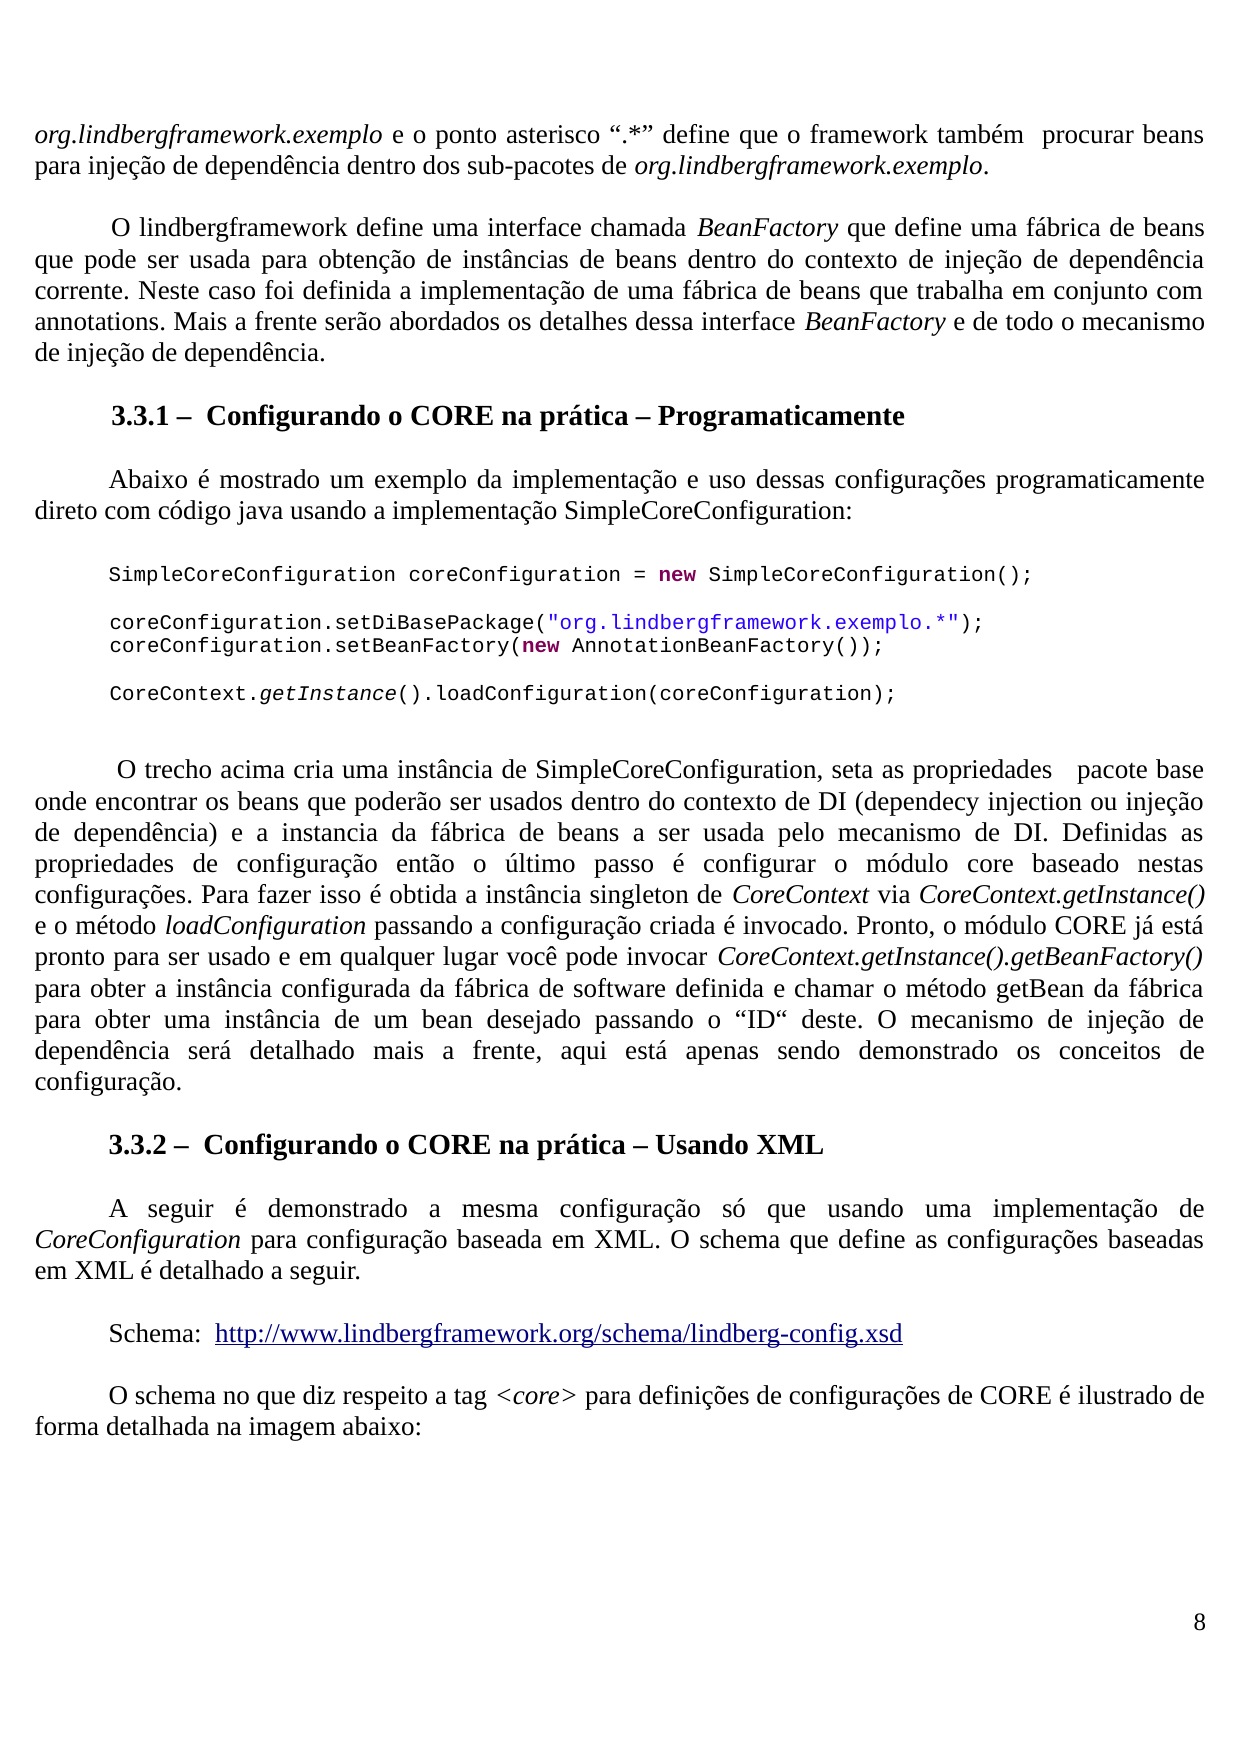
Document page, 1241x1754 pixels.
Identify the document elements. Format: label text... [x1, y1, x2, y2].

text A seguir é demonstrado a mesma configuração só que usando uma implementação de CoreConfiguration para configuração baseada em XML. O schema que define as configurações baseadas em XML é detalhado a seguir. [34, 1192, 1206, 1286]
text Schema: http://www.lindbergframework.org/schema/lindberg-config.xsd [34, 1317, 1206, 1348]
text Abaixo é mostrado um exemplo da implementação e uso dessas configurações programaticamente direto com código java usando a implementação SimpleCoreConfiguration: [34, 463, 1206, 525]
text O trecho acima cria uma instância de SimpleCoreConfiguration, seta as propriedades pacote base onde encontrar os beans que poderão ser usados dentro do contexto de DI (dependecy injection ou injeção de dependência) e a instancia da fábrica de beans a ser usada pelo mecanismo de DI. Definidas as propriedades de configuração então o último passo é configurar o módulo core baseado nestas configurações. Para fazer isso é obtida a instância singleton de CoreContext via CoreContext.getInstance() e o método loadConfiguration passando a configuração criada é invocado. Pronto, o módulo CORE já está pronto para ser usado e em qualquer lugar você pode invocar CoreContext.getInstance().getBeanFactory() para obter a instância configurada da fábrica de software definida e chamar o método getBean da fábrica para obter uma instância de um bean desejado passando o “ID“ deste. O mecanismo de injeção de dependência será detalhado mais a frente, aqui está apenas sendo demonstrado os conceitos de configuração. [34, 754, 1206, 1096]
text CoreContext.getInstance().loadConfiguration(coreConfiguration); [34, 683, 1206, 706]
text O lindbergframework define uma interface chamada BeanFactory que define uma fábrica de beans que pode ser usada para obtenção de instâncias de beans dentro do contexto de injeção de dependência corrente. Neste caso foi definida a implementação de uma fábrica de beans que trabalha em conjunto com annotations. Mais a frente serão abordados os detalhes dessa interface BeanFactory e de todo o mecanismo de injeção de dependência. [34, 212, 1206, 367]
list 3.3.1 – Configurando o CORE na prática – Programaticamente [111, 398, 1206, 432]
text 3.3.2 – Configurando o CORE na prática – Usando XML [34, 1127, 1206, 1161]
text coreConfiguration.setDiBasePackage("org.lindbergframework.exemplo.*"); [34, 612, 1206, 635]
text coreConfiguration.setBeanFactory(new AnnotationBeanFactory()); [34, 635, 1206, 659]
text O schema no que diz respeito a tag <core> para definições de configurações de CORE é ilustrado de forma detalhada na imagem abaixo: [34, 1379, 1206, 1441]
text org.lindbergframework.exemplo e o ponto asterisco “.*” define que o framework também procurar beans para injeção de dependência dentro dos sub-pacotes de org.lindbergframework.exemplo. [34, 118, 1206, 180]
text SimpleCoreConfiguration coreConfiguration = new SimpleCoreConfiguration(); [34, 557, 1206, 588]
